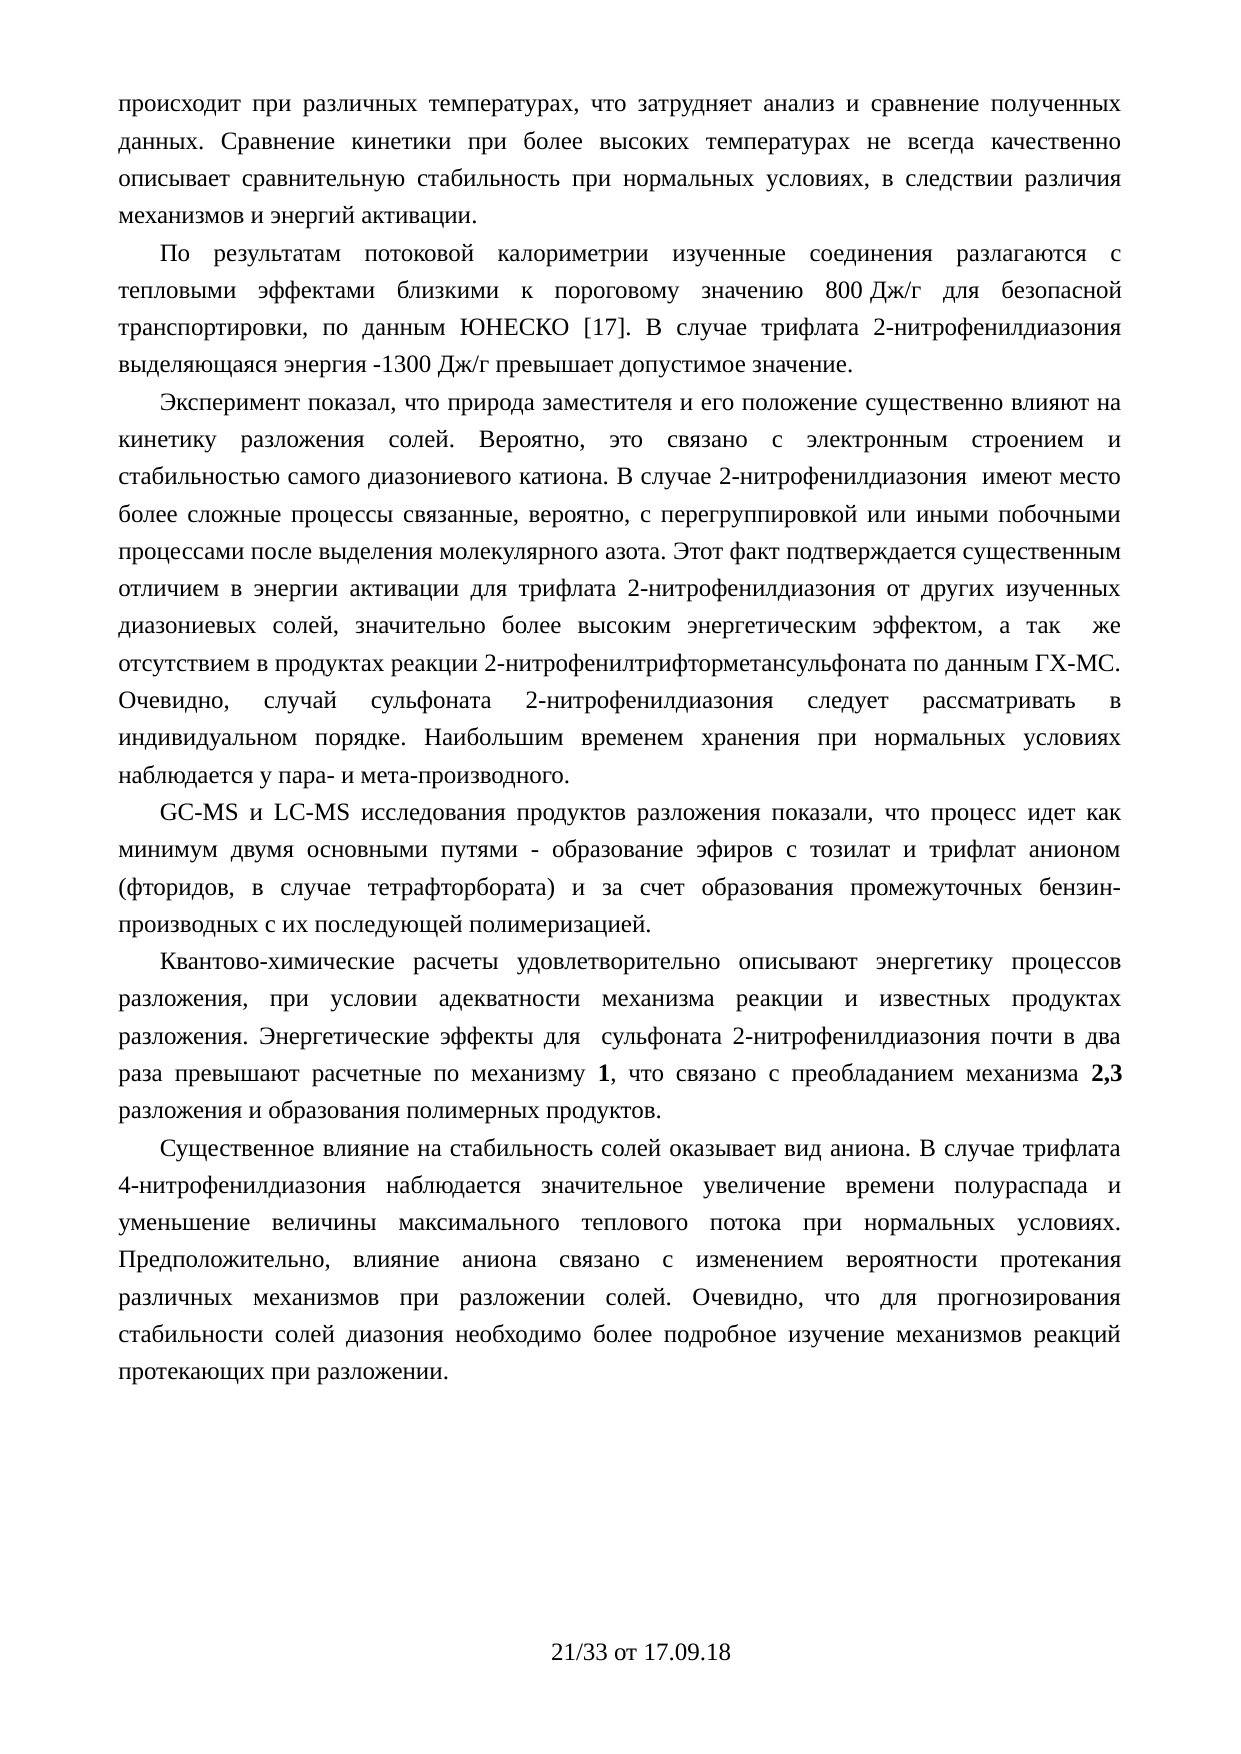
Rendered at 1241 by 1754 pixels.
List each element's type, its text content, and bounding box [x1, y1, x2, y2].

text Эксперимент показал, что природа заместителя и его положение существенно влияют на кинетику разложения солей. Вероятно, это связано с электронным строением и стабильностью самого диазониевого катиона. В случае 2-нитрофенилдиазония имеют место более сложные процессы связанные, вероятно, с перегруппировкой или иными побочными процессами после выделения молекулярного азота. Этот факт подтверждается существенным отличием в энергии активации для трифлата 2-нитрофенилдиазония от других изученных диазониевых солей, значительно более высоким энергетическим эффектом, а так же отсутствием в продуктах реакции 2-нитрофенилтрифторметансульфоната по данным ГХ-МС. Очевидно, случай сульфоната 2-нитрофенилдиазония следует рассматривать в индивидуальном порядке. Наибольшим временем хранения при нормальных условиях наблюдается у пара- и мета-производного. [118, 387, 1122, 788]
text По результатам потоковой калориметрии изученные соединения разлагаются с тепловыми эффектами близкими к пороговому значению 800 Дж/г для безопасной транспортировки, по данным ЮНЕСКО [17]. В случае трифлата 2-нитрофенилдиазония выделяющаяся энергия -1300 Дж/г превышает допустимое значение. [118, 238, 1122, 378]
text Квантово-химические расчеты удовлетворительно описывают энергетику процессов разложения, при условии адекватности механизма реакции и известных продуктах разложения. Энергетические эффекты для сульфоната 2-нитрофенилдиазония почти в два раза превышают расчетные по механизму 1, что связано с преобладанием механизма 2,3 разложения и образования полимерных продуктов. [118, 946, 1122, 1124]
text Существенное влияние на стабильность солей оказывает вид аниона. В случае трифлата 4-нитрофенилдиазония наблюдается значительное увеличение времени полураспада и уменьшение величины максимального теплового потока при нормальных условиях. Предположительно, влияние аниона связано с изменением вероятности протекания различных механизмов при разложении солей. Очевидно, что для прогнозирования стабильности солей диазония необходимо более подробное изучение механизмов реакций протекающих при разложении. [118, 1133, 1122, 1385]
text GC-MS и LC-MS исследования продуктов разложения показали, что процесс идет как минимум двумя основными путями - образование эфиров с тозилат и трифлат анионом (фторидов, в случае тетрафторбората) и за счет образования промежуточных бензин-производных с их последующей полимеризацией. [118, 797, 1122, 938]
text происходит при различных температурах, что затрудняет анализ и сравнение полученных данных. Сравнение кинетики при более высоких температурах не всегда качественно описывает сравнительную стабильность при нормальных условиях, в следствии различия механизмов и энергий активации. [118, 88, 1122, 229]
